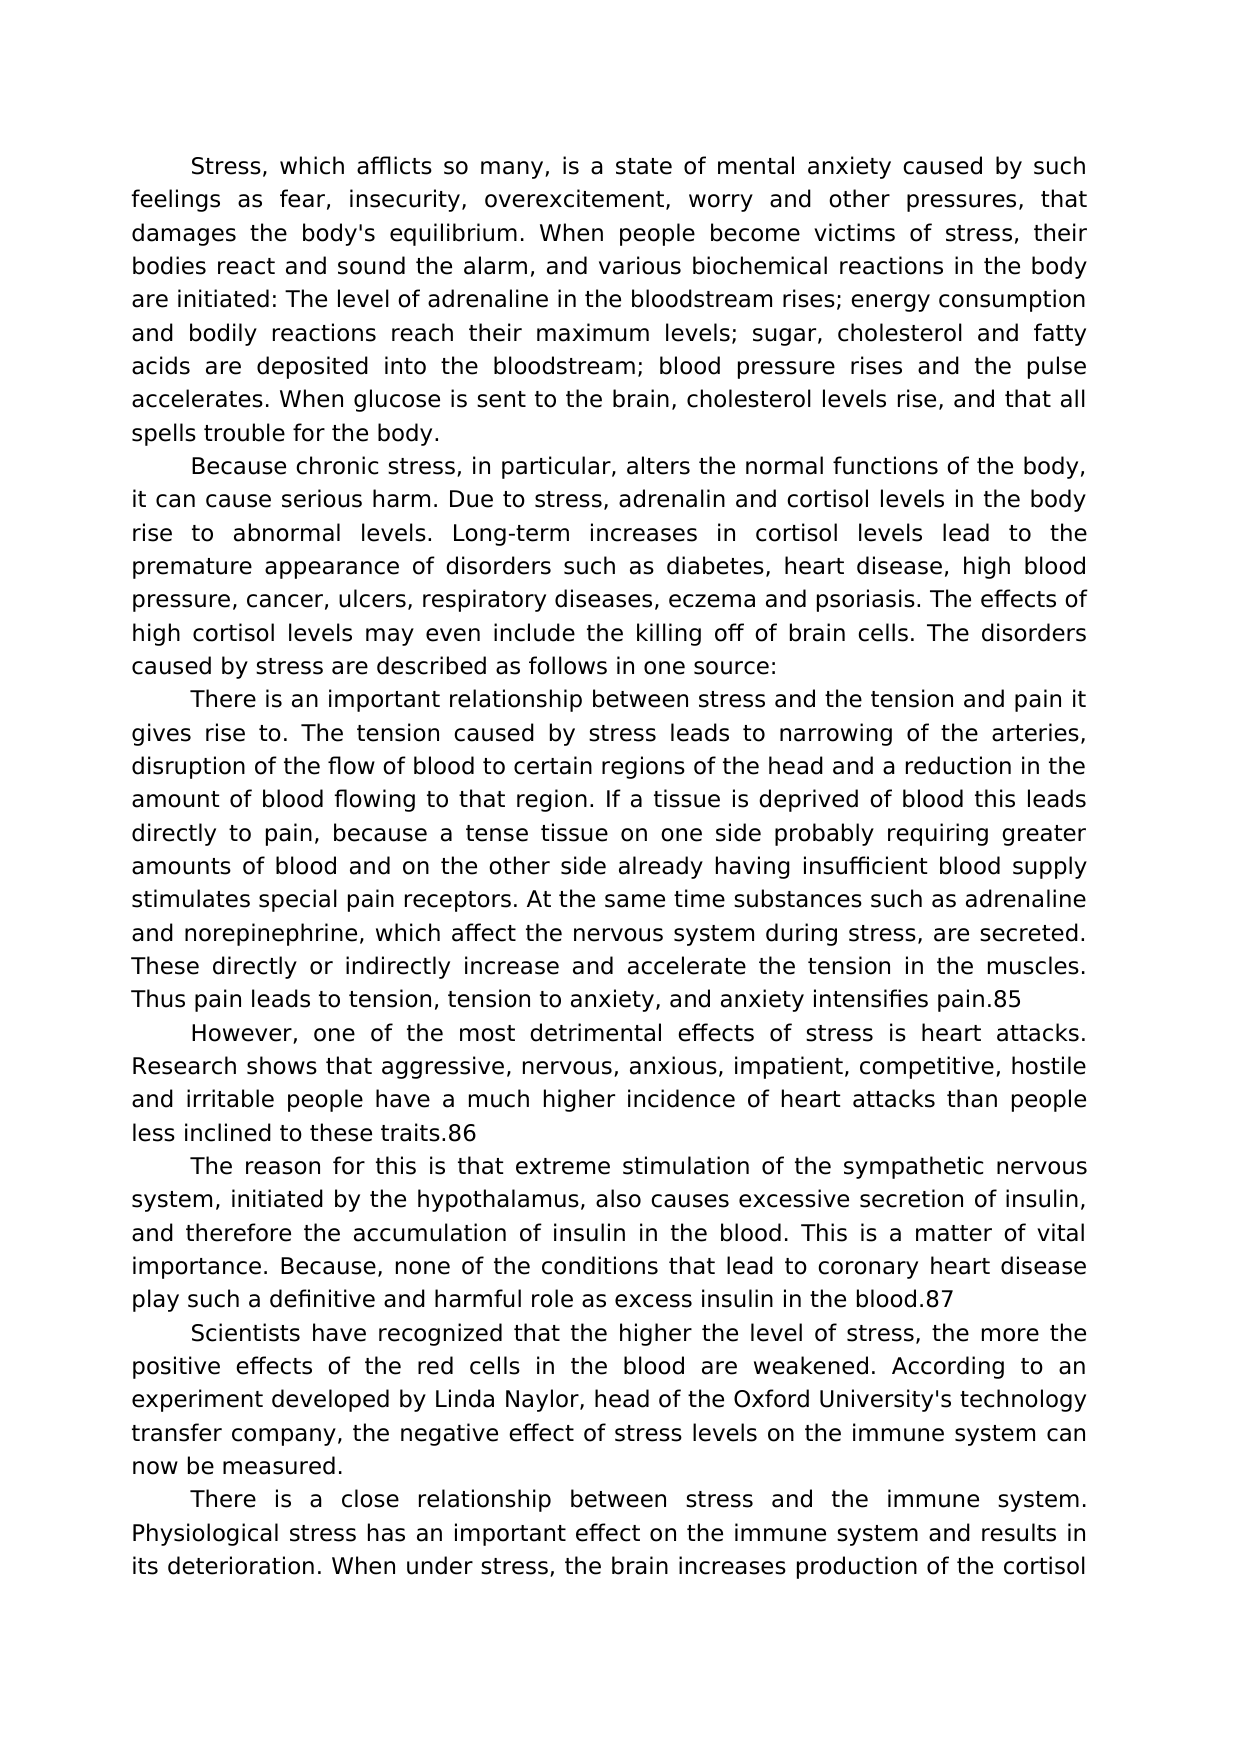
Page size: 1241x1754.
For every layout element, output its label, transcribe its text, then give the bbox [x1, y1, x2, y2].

text Stress, which afflicts so many, is a state of mental anxiety caused by such feelings as fear, insecurity, overexcitement, worry and other pressures, that damages the body's equilibrium. When people become victims of stress, their bodies react and sound the alarm, and various biochemical reactions in the body are initiated: The level of adrenaline in the bloodstream rises; energy consumption and bodily reactions reach their maximum levels; sugar, cholesterol and fatty acids are deposited into the bloodstream; blood pressure rises and the pulse accelerates. When glucose is sent to the brain, cholesterol levels rise, and that all spells trouble for the body. [131, 148, 1088, 448]
text Scientists have recognized that the higher the level of stress, the more the positive effects of the red cells in the blood are weakened. According to an experiment developed by Linda Naylor, head of the Oxford University's technology transfer company, the negative effect of stress levels on the immune system can now be measured. [131, 1314, 1088, 1481]
text Because chronic stress, in particular, alters the normal functions of the body, it can cause serious harm. Due to stress, adrenalin and cortisol levels in the body rise to abnormal levels. Long-term increases in cortisol levels lead to the premature appearance of disorders such as diabetes, heart disease, high blood pressure, cancer, ulcers, respiratory diseases, eczema and psoriasis. The effects of high cortisol levels may even include the killing off of brain cells. The disorders caused by stress are described as follows in one source: [131, 448, 1088, 681]
text The reason for this is that extreme stimulation of the sympathetic nervous system, initiated by the hypothalamus, also causes excessive secretion of insulin, and therefore the accumulation of insulin in the blood. This is a matter of vital importance. Because, none of the conditions that lead to coronary heart disease play such a definitive and harmful role as excess insulin in the blood.87 [131, 1148, 1088, 1314]
text There is a close relationship between stress and the immune system. Physiological stress has an important effect on the immune system and results in its deterioration. When under stress, the brain increases production of the cortisol [131, 1481, 1088, 1581]
text However, one of the most detrimental effects of stress is heart attacks. Research shows that aggressive, nervous, anxious, impatient, competitive, hostile and irritable people have a much higher incidence of heart attacks than people less inclined to these traits.86 [131, 1014, 1088, 1148]
text There is an important relationship between stress and the tension and pain it gives rise to. The tension caused by stress leads to narrowing of the arteries, disruption of the flow of blood to certain regions of the head and a reduction in the amount of blood flowing to that region. If a tissue is deprived of blood this leads directly to pain, because a tense tissue on one side probably requiring greater amounts of blood and on the other side already having insufficient blood supply stimulates special pain receptors. At the same time substances such as adrenaline and norepinephrine, which affect the nervous system during stress, are secreted. These directly or indirectly increase and accelerate the tension in the muscles. Thus pain leads to tension, tension to anxiety, and anxiety intensifies pain.85 [131, 681, 1088, 1014]
